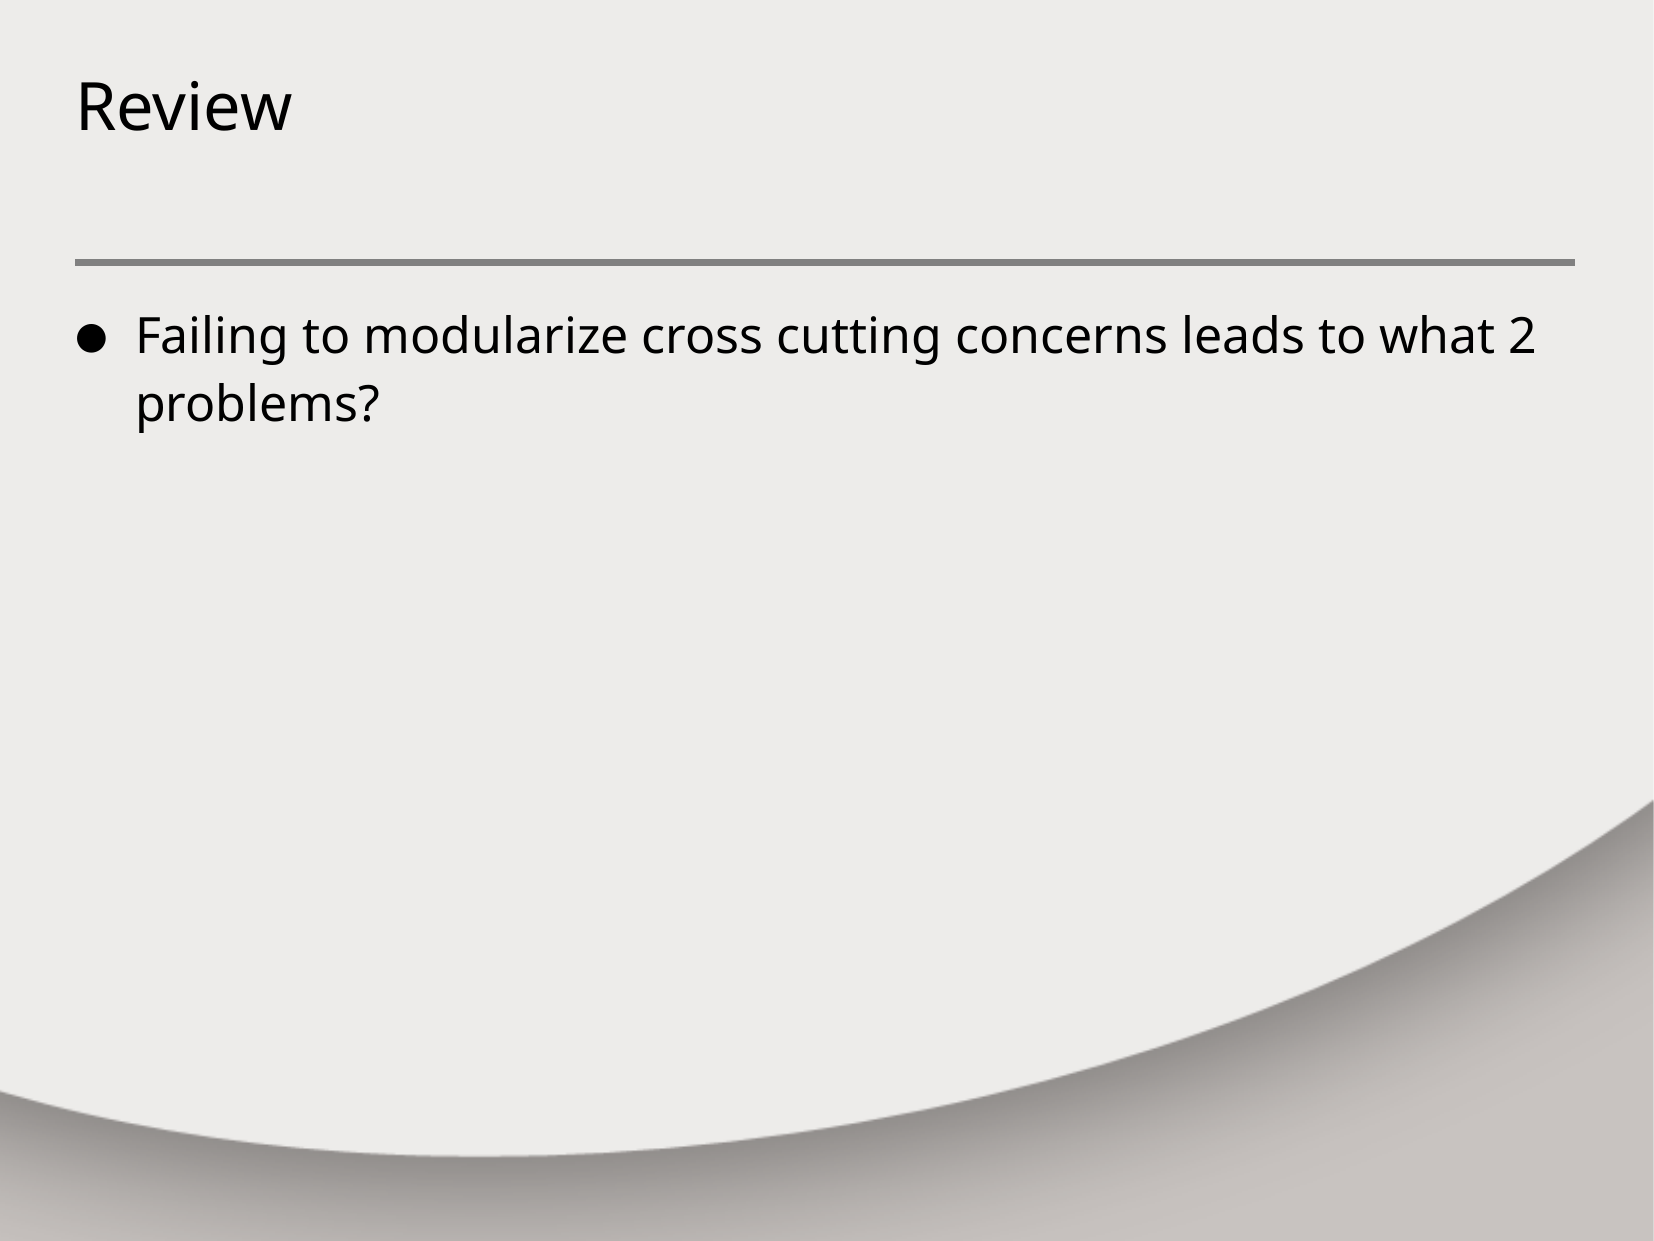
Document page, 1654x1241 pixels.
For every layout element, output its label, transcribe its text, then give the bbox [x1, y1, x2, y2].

picture [0, 0, 1654, 1241]
list Failing to modularize cross cutting concerns leads to what 2 problems? [75, 300, 1576, 1163]
title Review [75, 75, 1576, 226]
